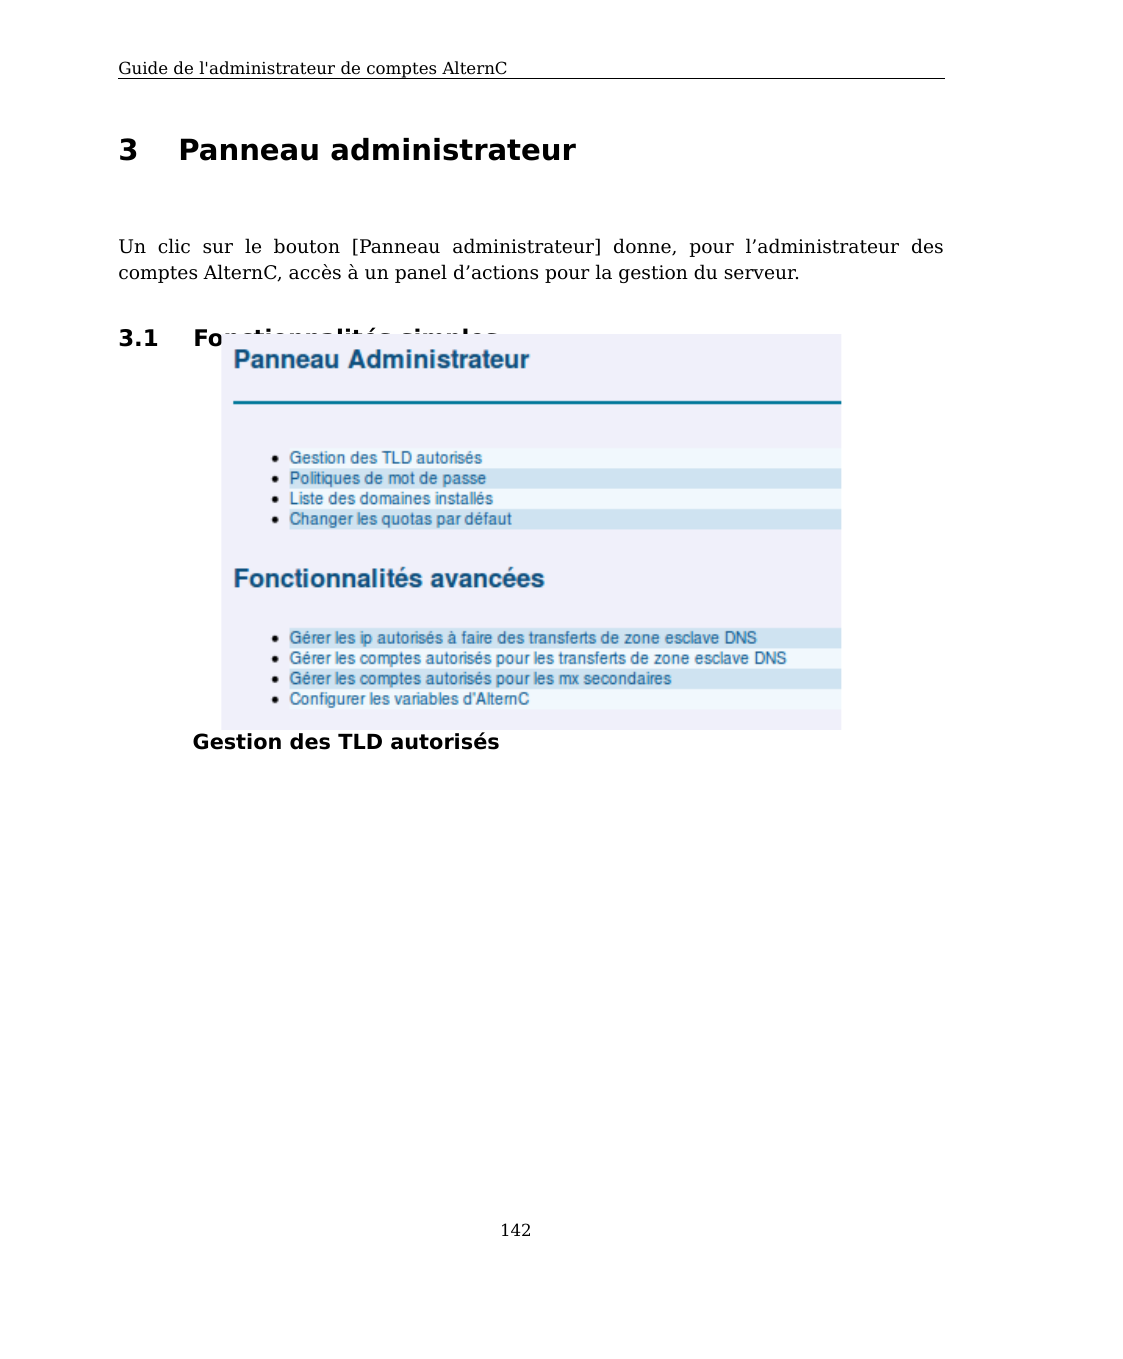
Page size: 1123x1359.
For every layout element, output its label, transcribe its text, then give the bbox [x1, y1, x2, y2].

subtitle Panneau administrateur [118, 133, 945, 167]
subtitle Gestion des TLD autorisés [192, 730, 945, 754]
subtitle Fonctionnalités simples [118, 326, 945, 352]
text Un clic sur le bouton [Panneau administrateur] donne, pour l’administrateur des comptes AlternC, accès à un panel d’actions pour la gestion du serveur. [118, 236, 945, 284]
picture [221, 334, 842, 730]
